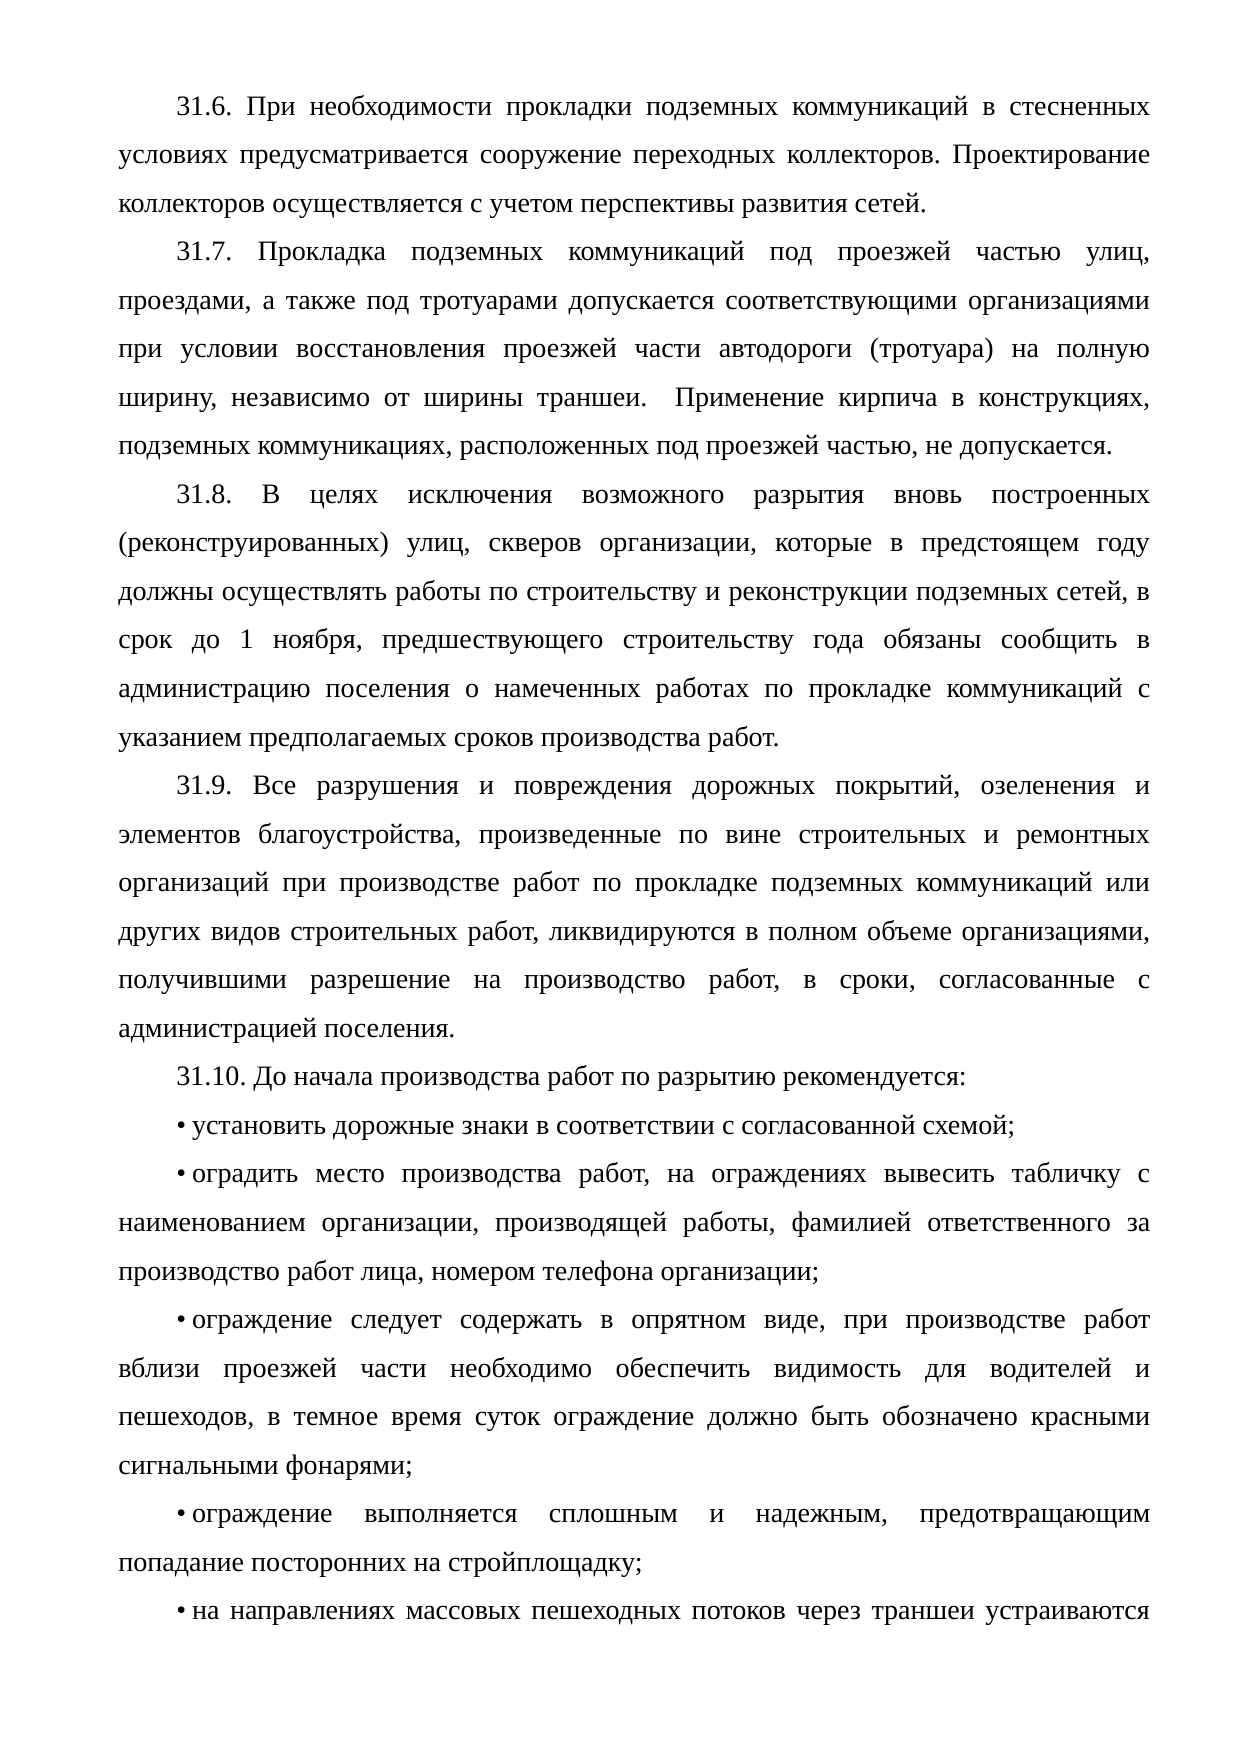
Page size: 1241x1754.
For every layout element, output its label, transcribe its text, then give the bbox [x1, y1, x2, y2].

text 31.7. Прокладка подземных коммуникаций под проезжей частью улиц, проездами, а также под тротуарами допускается соответствующими организациями при условии восстановления проезжей части автодороги (тротуара) на полную ширину, независимо от ширины траншеи. Применение кирпича в конструкциях, подземных коммуникациях, расположенных под проезжей частью, не допускается. [118, 234, 1151, 461]
text • на направлениях массовых пешеходных потоков через траншеи устраиваются [118, 1593, 1151, 1626]
text • ограждение следует содержать в опрятном виде, при производстве работ вблизи проезжей части необходимо обеспечить видимость для водителей и пешеходов, в темное время суток ограждение должно быть обозначено красными сигнальными фонарями; [118, 1302, 1151, 1480]
text • ограждение выполняется сплошным и надежным, предотвращающим попадание посторонних на стройплощадку; [118, 1496, 1151, 1577]
text • оградить место производства работ, на ограждениях вывесить табличку с наименованием организации, производящей работы, фамилией ответственного за производство работ лица, номером телефона организации; [118, 1157, 1151, 1286]
text 31.6. При необходимости прокладки подземных коммуникаций в стесненных условиях предусматривается сооружение переходных коллекторов. Проектирование коллекторов осуществляется с учетом перспективы развития сетей. [118, 89, 1151, 218]
text • установить дорожные знаки в соответствии с согласованной схемой; [118, 1108, 1151, 1140]
text 31.8. В целях исключения возможного разрытия вновь построенных (реконструированных) улиц, скверов организации, которые в предстоящем году должны осуществлять работы по строительству и реконструкции подземных сетей, в срок до 1 ноября, предшествующего строительству года обязаны сообщить в администрацию поселения о намеченных работах по прокладке коммуникаций с указанием предполагаемых сроков производства работ. [118, 477, 1151, 752]
text 31.9. Все разрушения и повреждения дорожных покрытий, озеленения и элементов благоустройства, произведенные по вине строительных и ремонтных организаций при производстве работ по прокладке подземных коммуникаций или других видов строительных работ, ликвидируются в полном объеме организациями, получившими разрешение на производство работ, в сроки, согласованные с администрацией поселения. [118, 768, 1151, 1043]
text 31.10. До начала производства работ по разрытию рекомендуется: [118, 1059, 1151, 1092]
